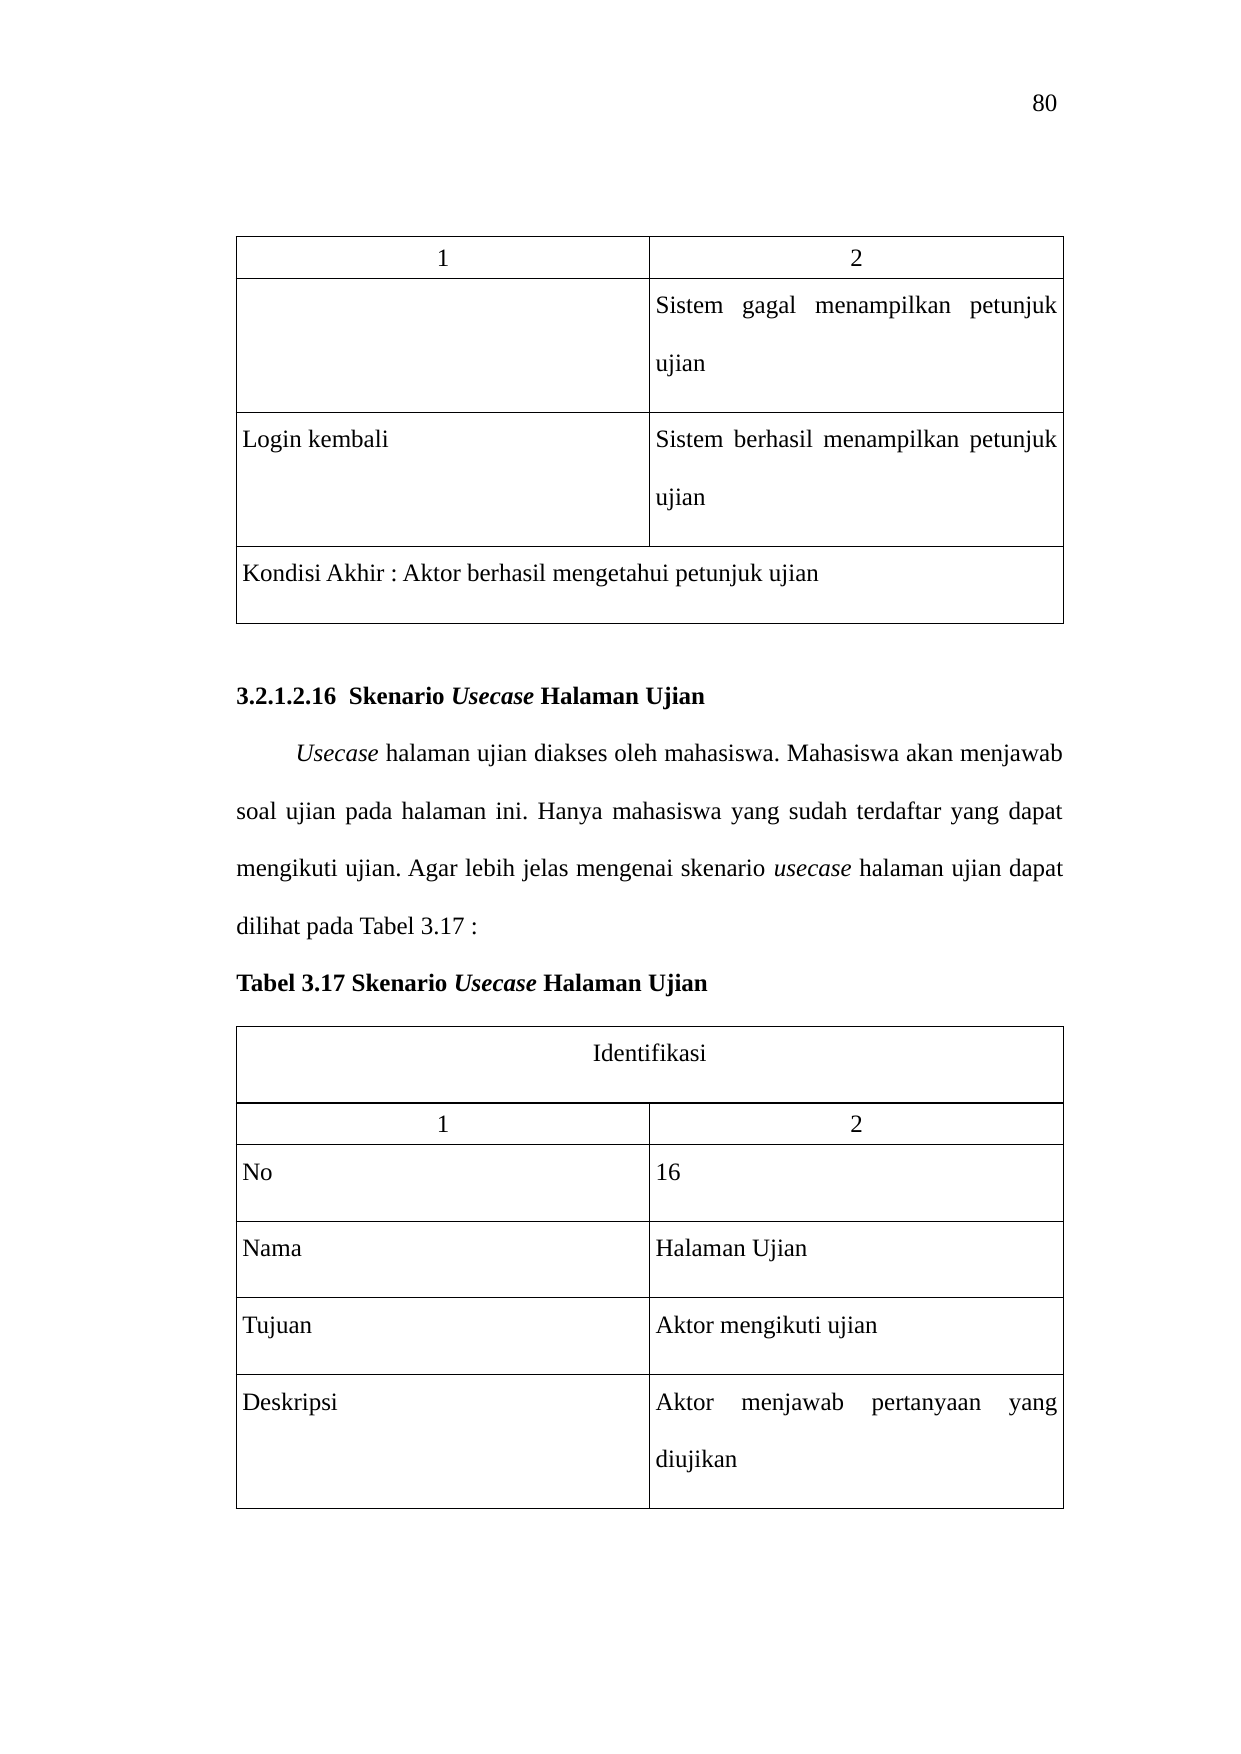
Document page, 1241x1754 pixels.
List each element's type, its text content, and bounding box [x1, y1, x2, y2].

subtitle Skenario Usecase Halaman Ujian [236, 681, 1063, 710]
table_cell [237, 279, 649, 412]
table_cell Halaman Ujian [650, 1222, 1063, 1297]
table_cell Nama [237, 1222, 649, 1297]
table_cell Sistem gagal menampilkan petunjuk ujian [650, 279, 1063, 412]
table_header 2 [650, 237, 1063, 277]
table_cell Login kembali [237, 413, 649, 546]
text Tabel 3.17 Skenario Usecase Halaman Ujian [236, 968, 1063, 997]
table_cell Aktor mengikuti ujian [650, 1298, 1063, 1374]
table_cell No [237, 1145, 649, 1221]
table_cell Aktor menjawab pertanyaan yang diujikan [650, 1375, 1063, 1508]
table_cell Deskripsi [237, 1375, 649, 1508]
table_cell Sistem berhasil menampilkan petunjuk ujian [650, 413, 1063, 546]
text Usecase halaman ujian diakses oleh mahasiswa. Mahasiswa akan menjawab soal ujian pada halaman ini. Hanya mahasiswa yang sudah terdaftar yang dapat mengikuti ujian. Agar lebih jelas mengenai skenario usecase halaman ujian dapat dilihat pada Tabel 3.17 : [236, 738, 1063, 940]
table_header 2 [650, 1104, 1063, 1144]
table_cell Kondisi Akhir : Aktor berhasil mengetahui petunjuk ujian [237, 547, 1063, 622]
table_header Identifikasi [237, 1027, 1063, 1102]
table_cell 16 [650, 1145, 1063, 1221]
table_header 1 [237, 1104, 649, 1144]
table_cell Tujuan [237, 1298, 649, 1374]
table_header 1 [237, 237, 649, 277]
